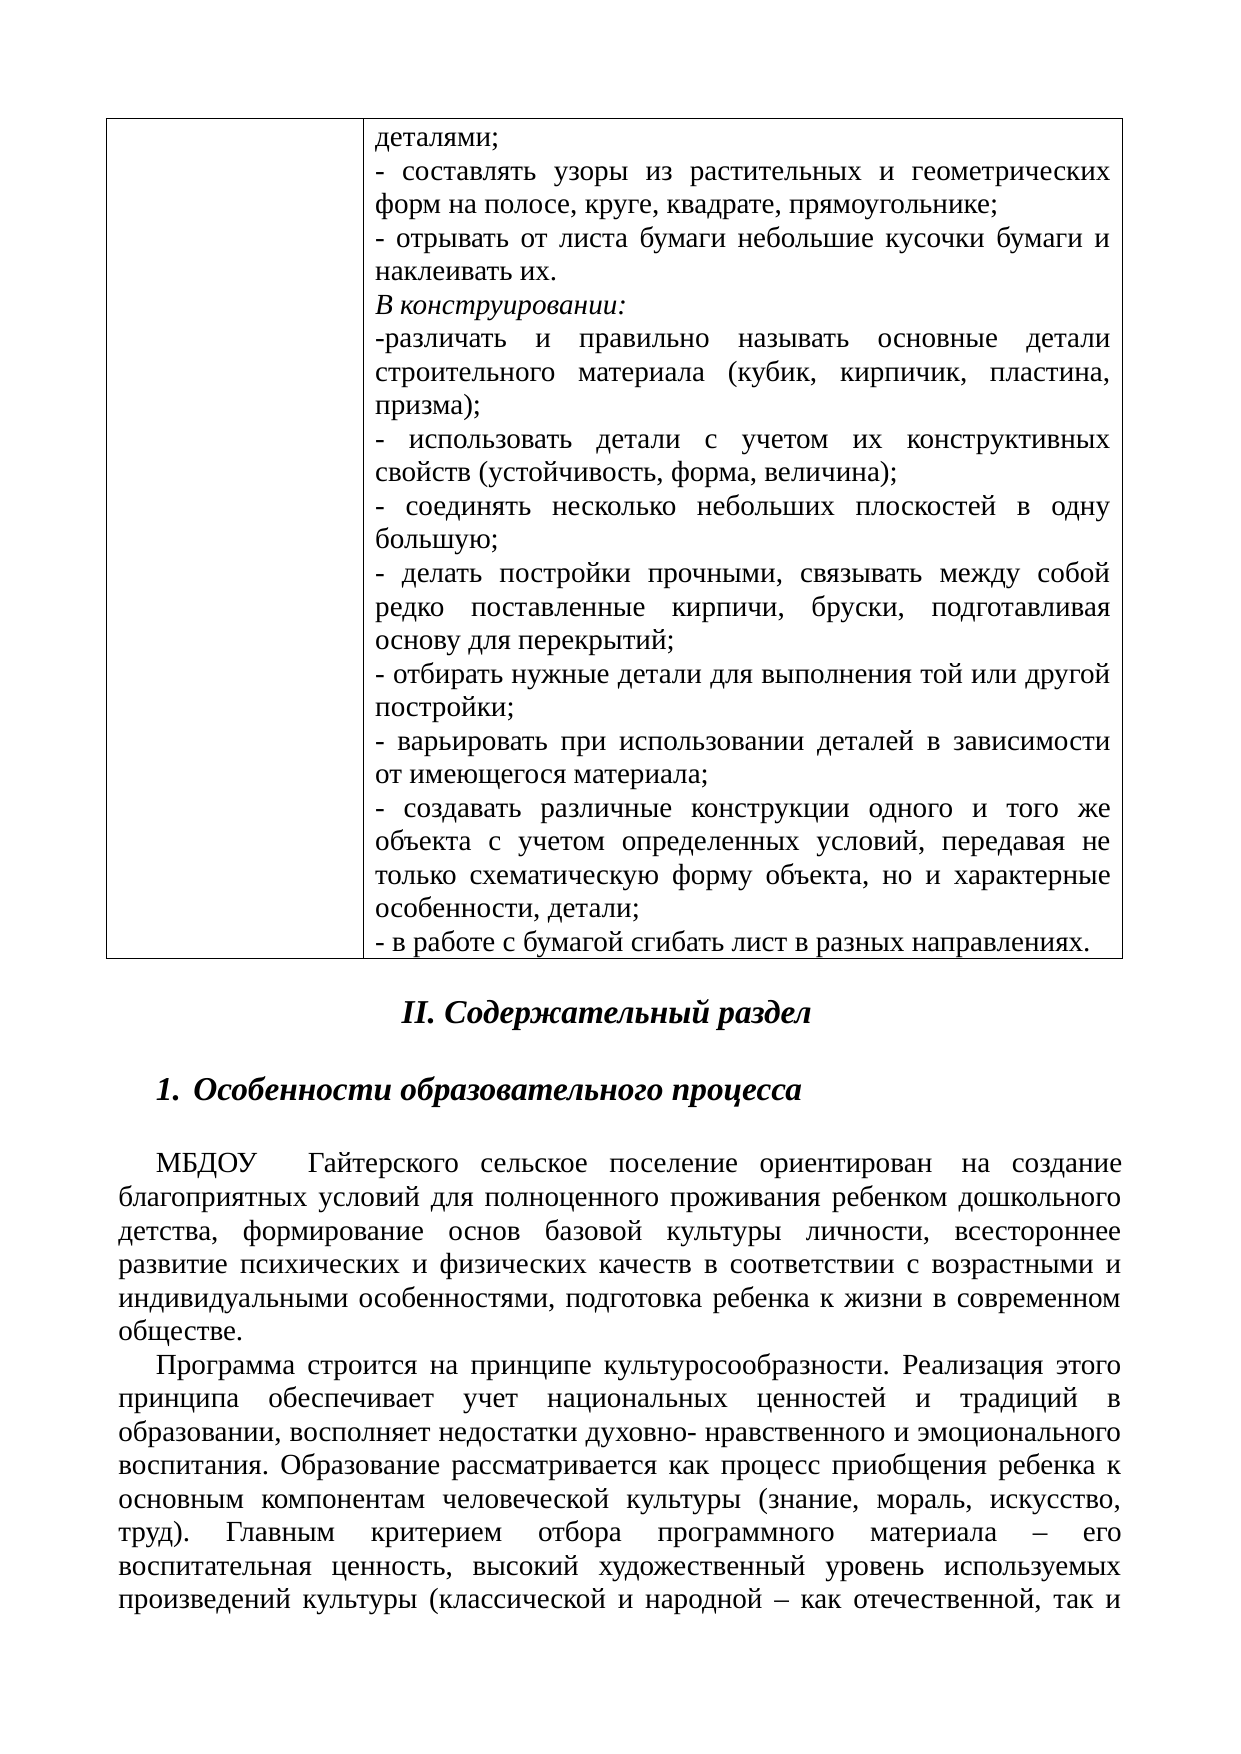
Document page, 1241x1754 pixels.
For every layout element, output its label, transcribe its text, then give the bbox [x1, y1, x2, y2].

text МБДОУ Гайтерского сельское поселение ориентирован на создание благоприятных условий для полноценного проживания ребенком дошкольного детства, формирование основ базовой культуры личности, всестороннее развитие психических и физических качеств в соответствии с возрастными и индивидуальными особенностями, подготовка ребенка к жизни в современном обществе. [118, 1146, 1122, 1347]
table_cell [107, 119, 363, 958]
list Особенности образовательного процесса [156, 1069, 1122, 1107]
table_cell деталями; - составлять узоры из растительных и геометрических форм на полосе, круге, квадрате, прямоугольнике; - отрывать от листа бумаги небольшие кусочки бумаги и наклеивать их. В конструировании: -различать и правильно называть основные детали строительного материала (кубик, кирпичик, пластина, призма); - использовать детали с учетом их конструктивных свойств (устойчивость, форма, величина); - соединять несколько небольших плоскостей в одну большую; - делать постройки прочными, связывать между собой редко поставленные кирпичи, бруски, подготавливая основу для перекрытий; - отбирать нужные детали для выполнения той или другой постройки; - варьировать при использовании деталей в зависимости от имеющегося материала; - создавать различные конструкции одного и того же объекта с учетом определенных условий, передавая не только схематическую форму объекта, но и характерные особенности, детали; - в работе с бумагой сгибать лист в разных направлениях. [364, 119, 1122, 958]
text Программа строится на принципе культуросообразности. Реализация этого принципа обеспечивает учет национальных ценностей и традиций в образовании, восполняет недостатки духовно- нравственного и эмоционального воспитания. Образование рассматривается как процесс приобщения ребенка к основным компонентам человеческой культуры (знание, мораль, искусство, труд). Главным критерием отбора программного материала – его воспитательная ценность, высокий художественный уровень используемых произведений культуры (классической и народной – как отечественной, так и [118, 1347, 1122, 1615]
text II. Содержательный раздел [118, 992, 1122, 1031]
